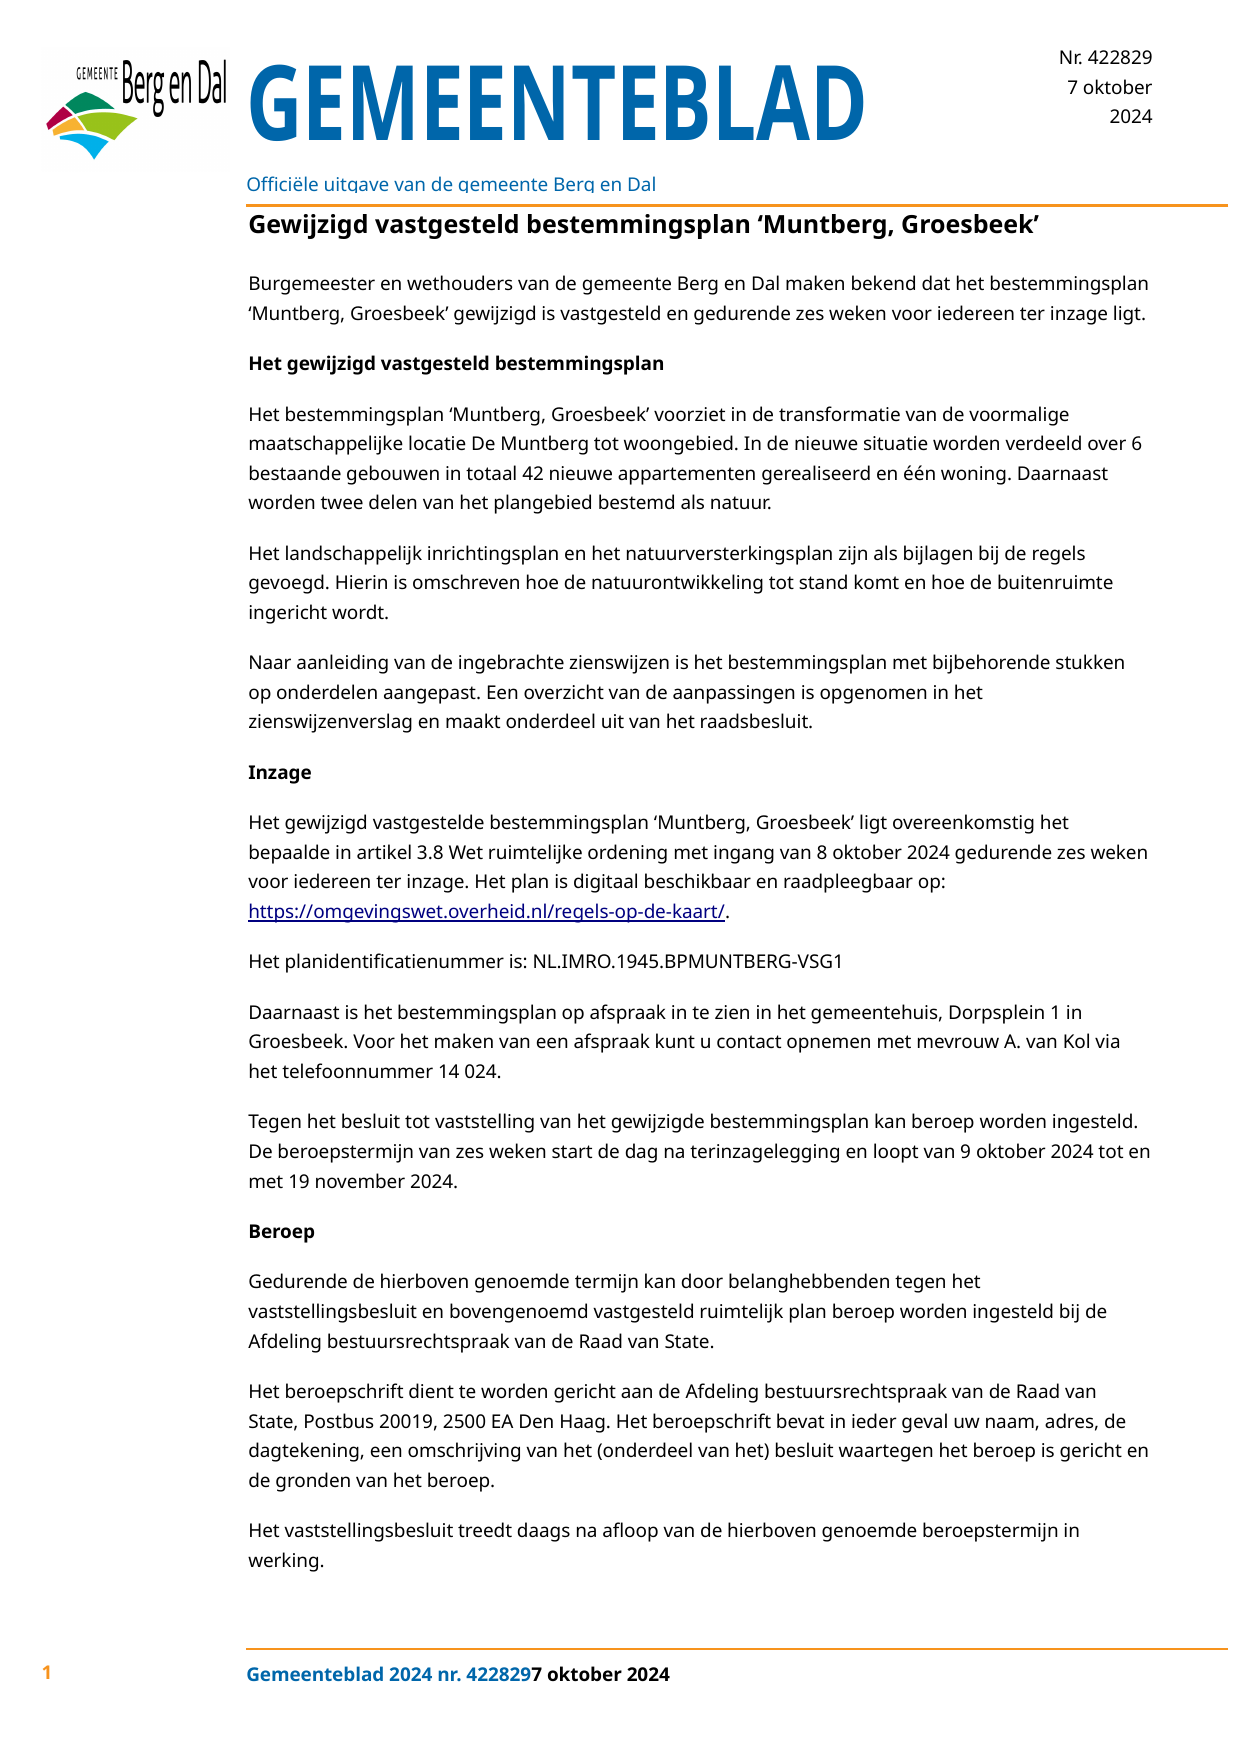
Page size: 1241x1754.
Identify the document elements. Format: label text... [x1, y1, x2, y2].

text Tegen het besluit tot vaststelling van het gewijzigde bestemmingsplan kan beroep worden ingesteld. De beroepstermijn van zes weken start de dag na terinzagelegging en loopt van 9 oktober 2024 tot en met 19 november 2024. [248, 1109, 1152, 1193]
text Gewijzigd vastgesteld bestemmingsplan ‘Muntberg, Groesbeek’ [248, 207, 1152, 241]
picture [41, 47, 231, 172]
text Gedurende de hierboven genoemde termijn kan door belanghebbenden tegen het vaststellingsbesluit en bovengenoemd vastgesteld ruimtelijk plan beroep worden ingesteld bij de Afdeling bestuursrechtspraak van de Raad van State. [248, 1269, 1152, 1353]
text Naar aanleiding van de ingebrachte zienswijzen is het bestemmingsplan met bijbehorende stukken op onderdelen aangepast. Een overzicht van de aanpassingen is opgenomen in het zienswijzenverslag en maakt onderdeel uit van het raadsbesluit. [248, 649, 1152, 734]
text Daarnaast is het bestemmingsplan op afspraak in te zien in het gemeentehuis, Dorpsplein 1 in Groesbeek. Voor het maken van een afspraak kunt u contact opnemen met mevrouw A. van Kol via het telefoonnummer 14 024. [248, 999, 1152, 1084]
text Het landschappelijk inrichtingsplan en het natuurversterkingsplan zijn als bijlagen bij de regels gevoegd. Hierin is omschreven hoe de natuurontwikkeling tot stand komt en hoe de buitenruimte ingericht wordt. [248, 540, 1152, 625]
text Inzage [248, 759, 1152, 785]
text Het gewijzigd vastgestelde bestemmingsplan ‘Muntberg, Groesbeek’ ligt overeenkomstig het bepaalde in artikel 3.8 Wet ruimtelijke ordening met ingang van 8 oktober 2024 gedurende zes weken voor iedereen ter inzage. Het plan is digitaal beschikbaar en raadpleegbaar op: https://omgevingswet.overheid.nl/regels-op-de-kaart/. [248, 809, 1152, 924]
text Het planidentificatienummer is: NL.IMRO.1945.BPMUNTBERG-VSG1 [248, 949, 1152, 974]
text Het bestemmingsplan ‘Muntberg, Groesbeek’ voorziet in de transformatie van de voormalige maatschappelijke locatie De Muntberg tot woongebied. In de nieuwe situatie worden verdeeld over 6 bestaande gebouwen in totaal 42 nieuwe appartementen gerealiseerd en één woning. Daarnaast worden twee delen van het plangebied bestemd als natuur. [248, 401, 1152, 515]
text Het vaststellingsbesluit treedt daags na afloop van de hierboven genoemde beroepstermijn in werking. [248, 1517, 1152, 1573]
text Beroep [248, 1218, 1152, 1244]
text Het gewijzigd vastgesteld bestemmingsplan [248, 350, 1152, 376]
text Burgemeester en wethouders van de gemeente Berg en Dal maken bekend dat het bestemmingsplan ‘Muntberg, Groesbeek’ gewijzigd is vastgesteld en gedurende zes weken voor iedereen ter inzage ligt. [248, 270, 1152, 326]
text Het beroepschrift dient te worden gericht aan de Afdeling bestuursrechtspraak van de Raad van State, Postbus 20019, 2500 EA Den Haag. Het beroepschrift bevat in ieder geval uw naam, adres, de dagtekening, een omschrijving van het (onderdeel van het) besluit waartegen het beroep is gericht en de gronden van het beroep. [248, 1378, 1152, 1493]
